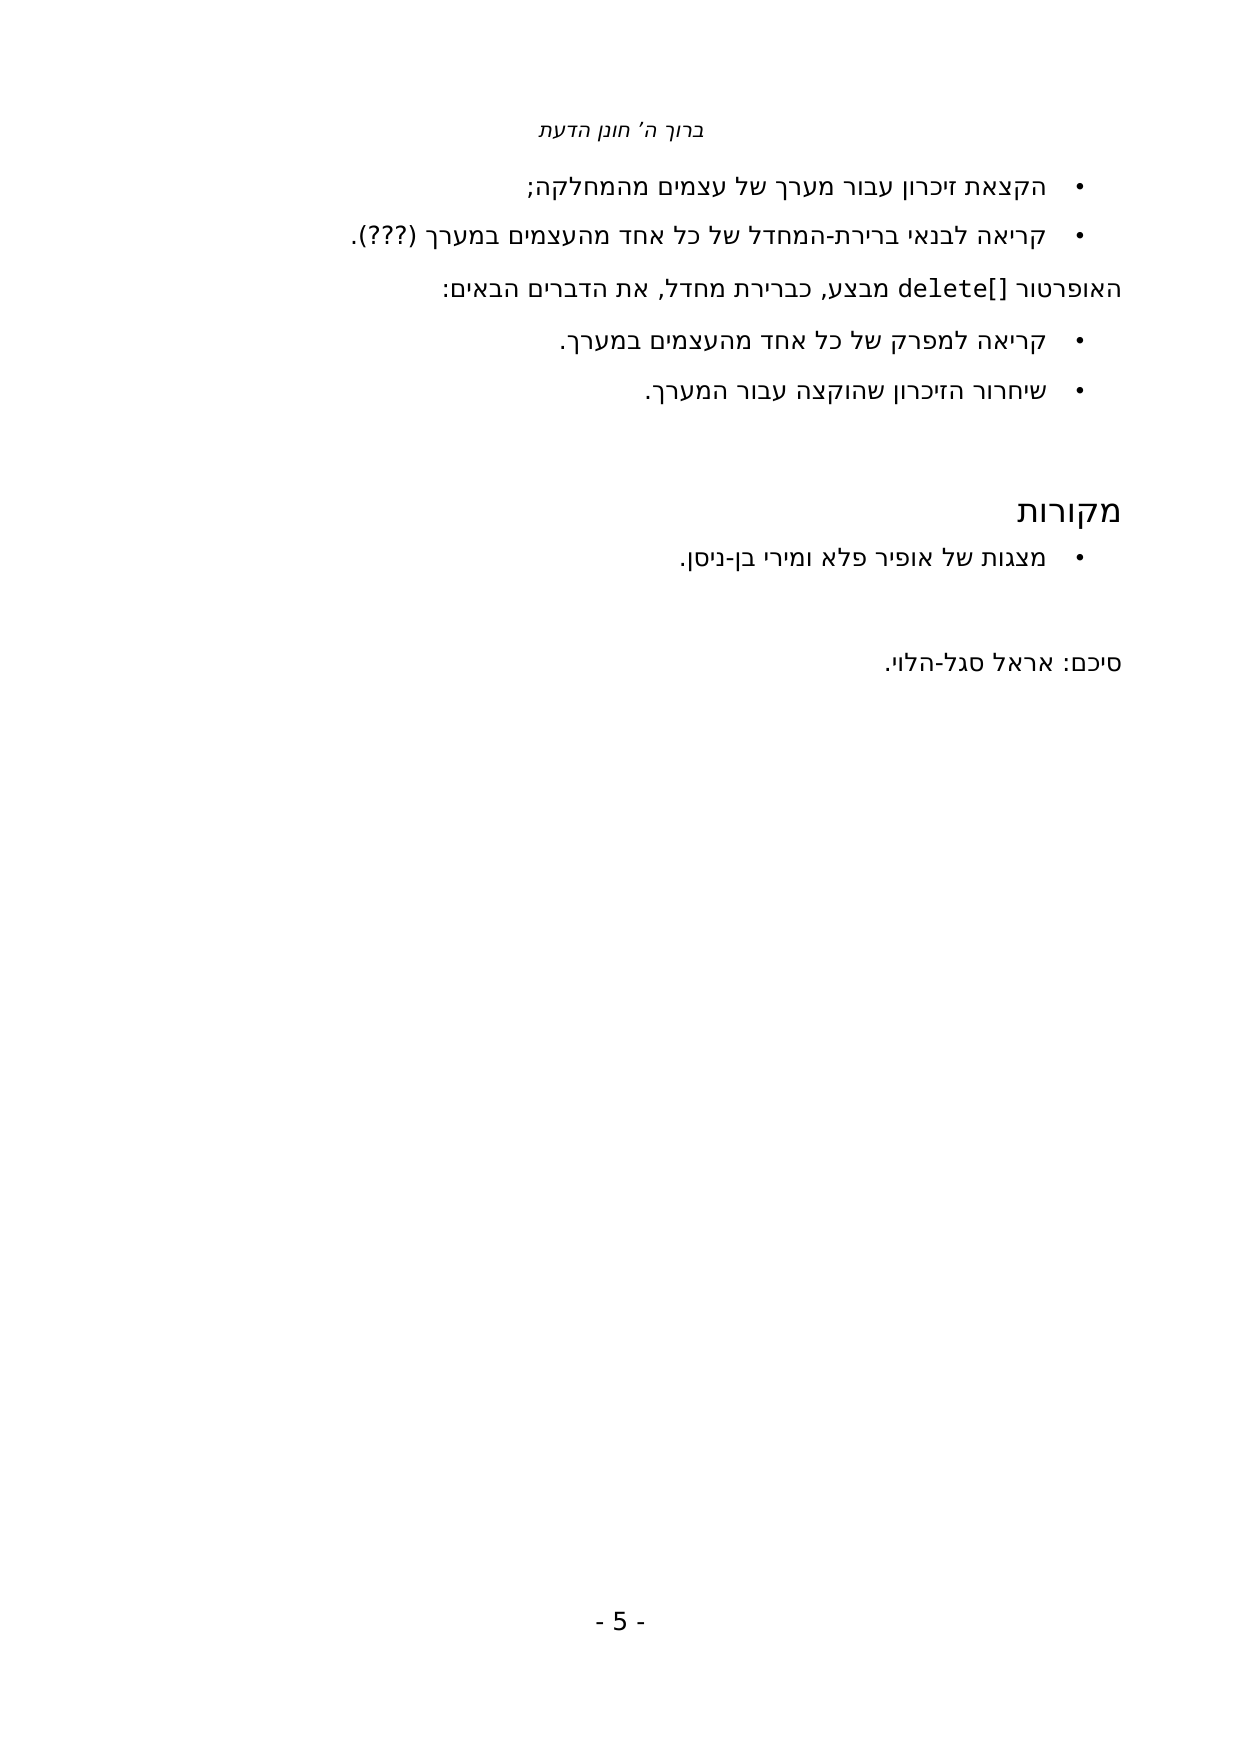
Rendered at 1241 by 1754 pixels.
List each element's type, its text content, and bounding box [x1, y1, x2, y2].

text האופרטור []delete מבצע, כברירת מחדל, את הדברים הבאים: [118, 271, 1122, 305]
list הקצאת זיכרון עבור מערך של עצמים מהמחלקה; [118, 172, 1084, 201]
list קריאה למפרק של כל אחד מהעצמים במערך. [118, 326, 1084, 356]
list קריאה לבנאי ברירת-המחדל של כל אחד מהעצמים במערך (???). [118, 221, 1084, 251]
subtitle מקורות [118, 491, 1122, 530]
list מצגות של אופיר פלא ומירי בן-ניסן. [118, 543, 1084, 572]
list שיחרור הזיכרון שהוקצה עבור המערך. [118, 376, 1084, 405]
text סיכם: אראל סגל-הלוי. [118, 648, 1122, 677]
